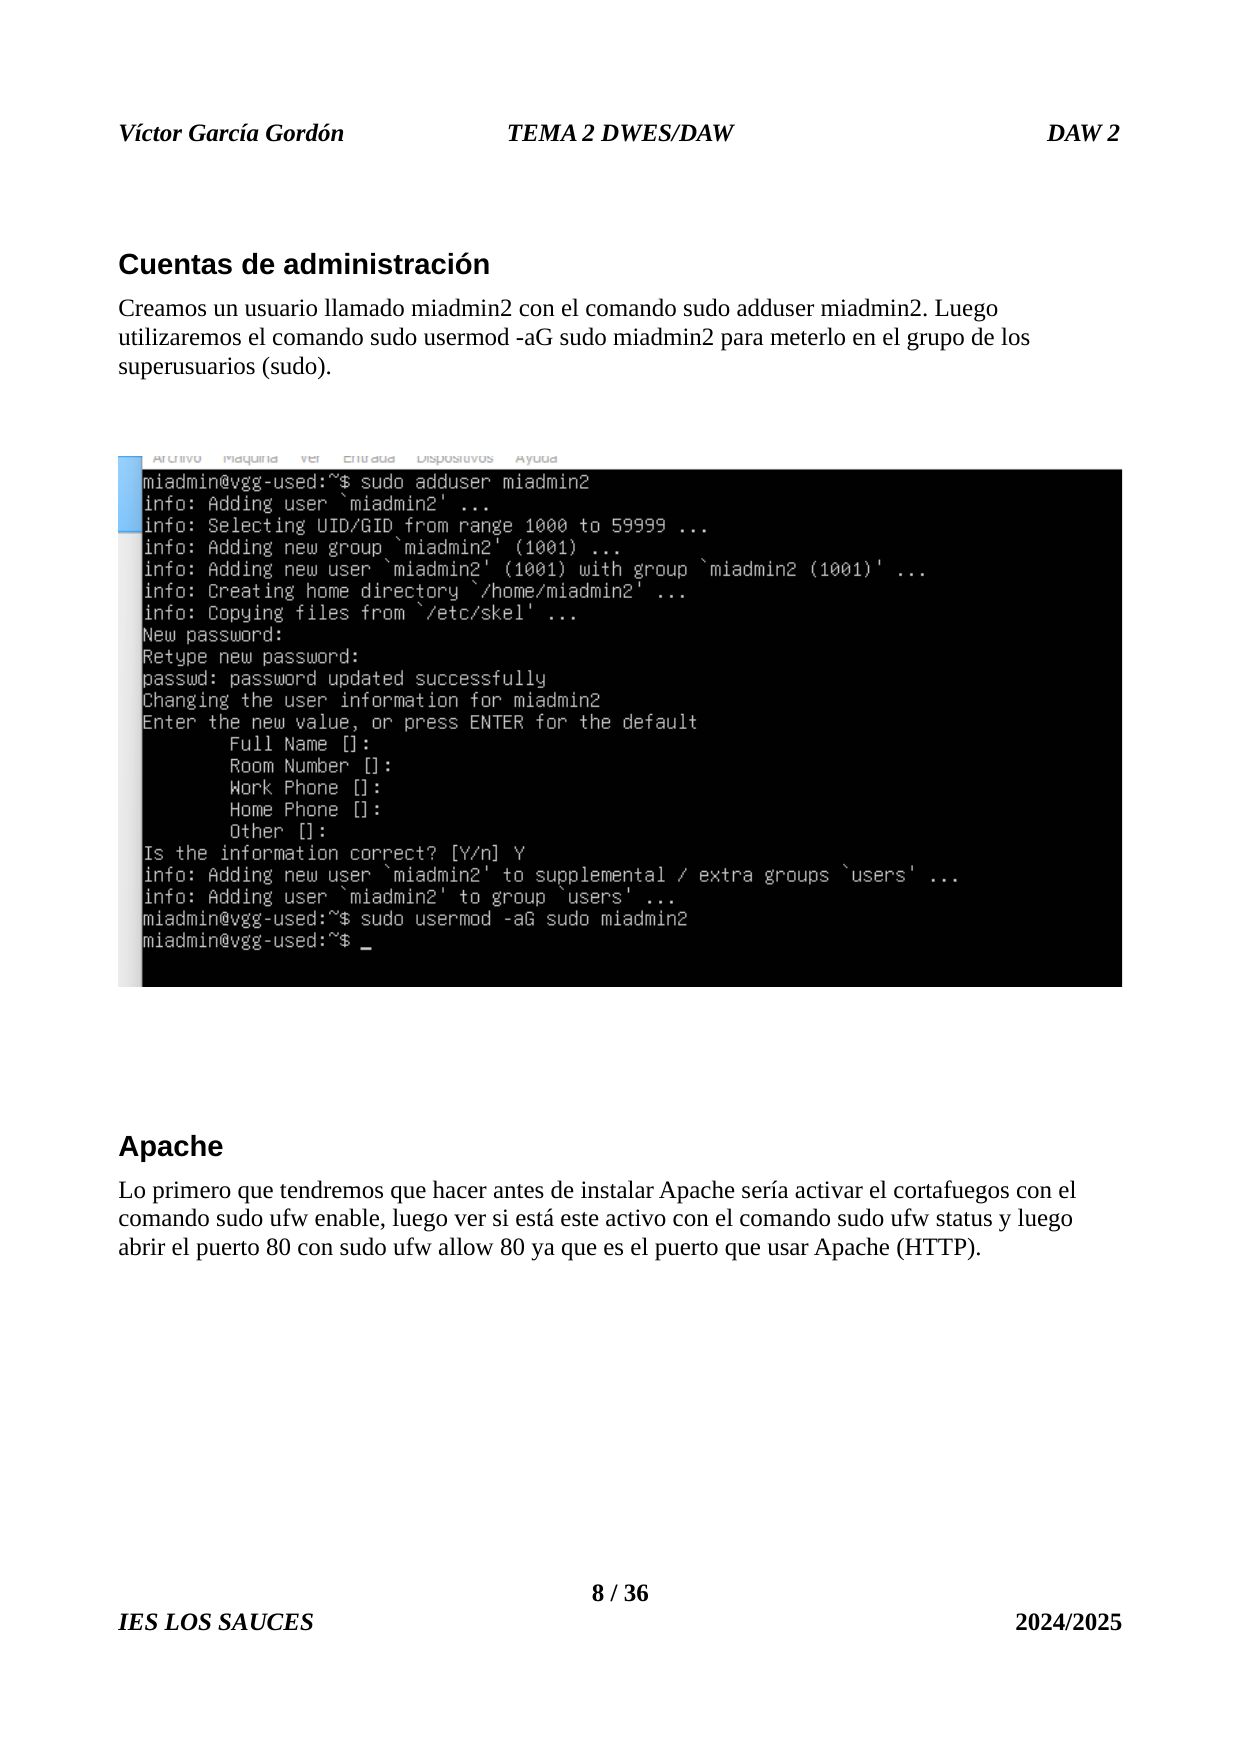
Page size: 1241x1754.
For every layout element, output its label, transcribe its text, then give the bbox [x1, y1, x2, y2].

text Creamos un usuario llamado miadmin2 con el comando sudo adduser miadmin2. Luego utilizaremos el comando sudo usermod -aG sudo miadmin2 para meterlo en el grupo de los superusuarios (sudo). [118, 293, 1122, 380]
picture [118, 456, 1123, 987]
subtitle Apache [118, 1129, 1122, 1162]
text Lo primero que tendremos que hacer antes de instalar Apache sería activar el cortafuegos con el comando sudo ufw enable, luego ver si está este activo con el comando sudo ufw status y luego abrir el puerto 80 con sudo ufw allow 80 ya que es el puerto que usar Apache (HTTP). [118, 1175, 1122, 1261]
subtitle Cuentas de administración [118, 247, 1122, 281]
